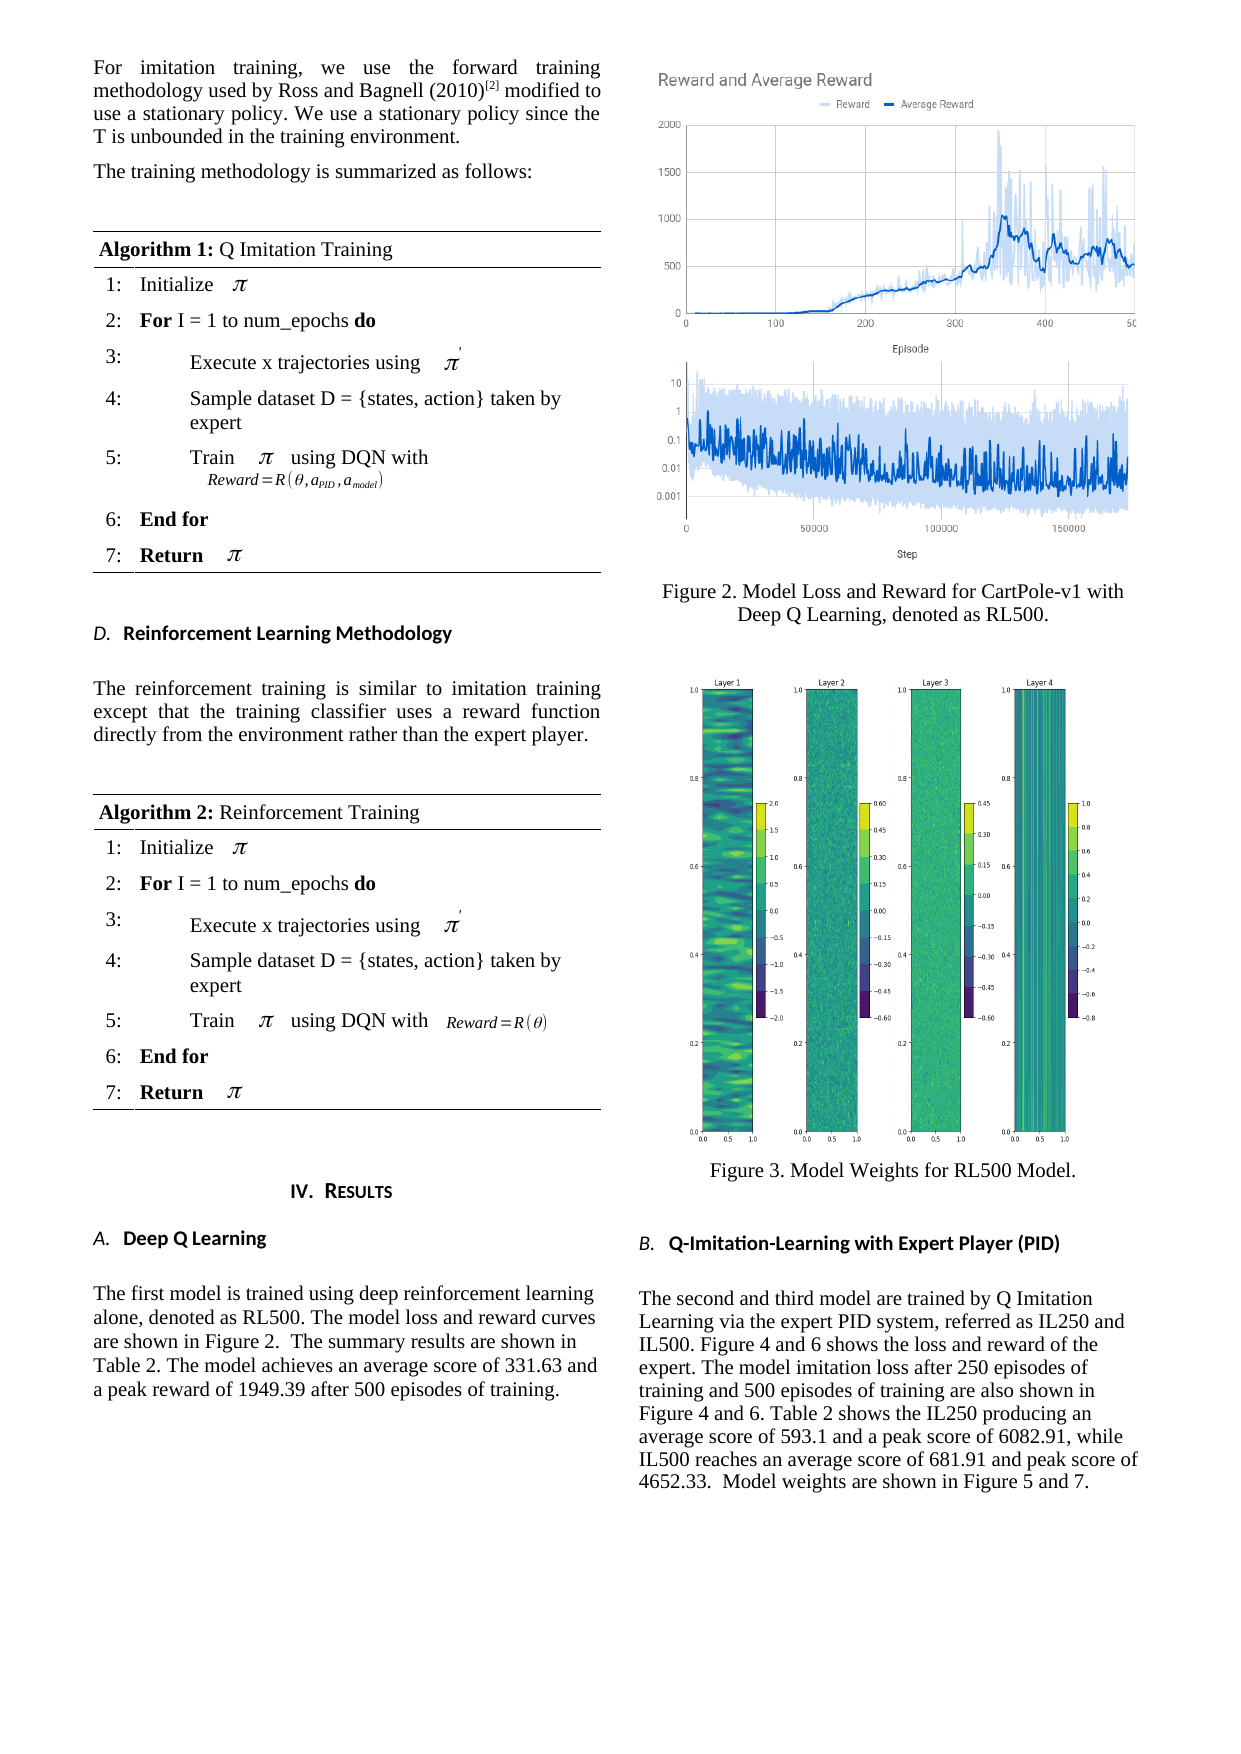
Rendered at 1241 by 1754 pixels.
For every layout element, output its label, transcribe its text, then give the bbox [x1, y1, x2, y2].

table_cell Execute x trajectories using [135, 902, 601, 943]
table_cell Execute x trajectories using [135, 339, 601, 380]
subtitle Deep Q Learning [93, 1225, 601, 1251]
subtitle Q-Imitation-Learning with Expert Player (PID) [639, 1231, 1147, 1255]
table_cell 1: [94, 268, 134, 302]
picture [685, 674, 1099, 1147]
text The second and third model are trained by Q Imitation Learning via the expert PID system, referred as IL250 and IL500. Figure 4 and 6 shows the loss and reward of the expert. The model imitation loss after 250 episodes of training and 500 episodes of training are also shown in Figure 4 and 6. Table 2 shows the IL250 producing an average score of 593.1 and a peak score of 6082.91, while IL500 reaches an average score of 681.91 and peak score of 4652.33. Model weights are shown in Figure 5 and 7. [639, 1287, 1147, 1493]
table_cell 3: [94, 339, 134, 380]
table_cell Sample dataset D = {states, action} taken by expert [135, 381, 601, 439]
table_cell End for [135, 1039, 601, 1074]
table_cell Return [135, 1075, 601, 1109]
table_cell Initialize [135, 268, 601, 302]
table_cell 3: [94, 902, 134, 943]
table_cell 2: [94, 303, 134, 338]
text Figure 3. Model Weights for RL500 Model. [639, 1133, 1147, 1182]
table_cell 7: [93, 538, 134, 572]
subtitle Reinforcement Learning Methodology [93, 620, 601, 646]
text The training methodology is summarized as follows: [93, 160, 601, 183]
table_cell End for [135, 502, 601, 537]
table_cell Return [135, 538, 601, 572]
table_cell Initialize [135, 830, 601, 865]
table_cell Sample dataset D = {states, action} taken by expert [135, 944, 601, 1002]
table_cell 6: [94, 502, 134, 537]
text The reinforcement training is similar to imitation training except that the training classifier uses a reward function directly from the environment rather than the expert player. [93, 677, 601, 746]
table_cell For I = 1 to num_epochs do [135, 866, 601, 901]
picture [642, 63, 1137, 569]
text Figure 2. Model Loss and Reward for CartPole-v1 with Deep Q Learning, denoted as RL500. [639, 515, 1147, 626]
subtitle Results [93, 1177, 601, 1204]
table_cell 4: [94, 944, 134, 1002]
table_cell For I = 1 to num_epochs do [135, 303, 601, 338]
table_cell Train using DQN with [135, 1003, 601, 1038]
table_cell 4: [94, 381, 134, 439]
table_cell 6: [94, 1039, 134, 1074]
text The first model is trained using deep reinforcement learning alone, denoted as RL500. The model loss and reward curves are shown in Figure 2. The summary results are shown in Table 2. The model achieves an average score of 331.63 and a peak reward of 1949.39 after 500 episodes of training. [93, 1281, 601, 1401]
table_cell 5: [94, 441, 134, 501]
table_cell 1: [94, 830, 134, 865]
text For imitation training, we use the forward training methodology used by Ross and Bagnell (2010)[2] modified to use a stationary policy. We use a stationary policy since the T is unbounded in the training environment. [93, 56, 601, 148]
table_cell 7: [93, 1075, 134, 1109]
table_header Algorithm 2: Reinforcement Training [93, 795, 601, 829]
table_header Algorithm 1: Q Imitation Training [93, 232, 601, 267]
table_cell 2: [94, 866, 134, 901]
table_cell 5: [94, 1003, 134, 1038]
table_cell Train using DQN with [135, 441, 601, 501]
